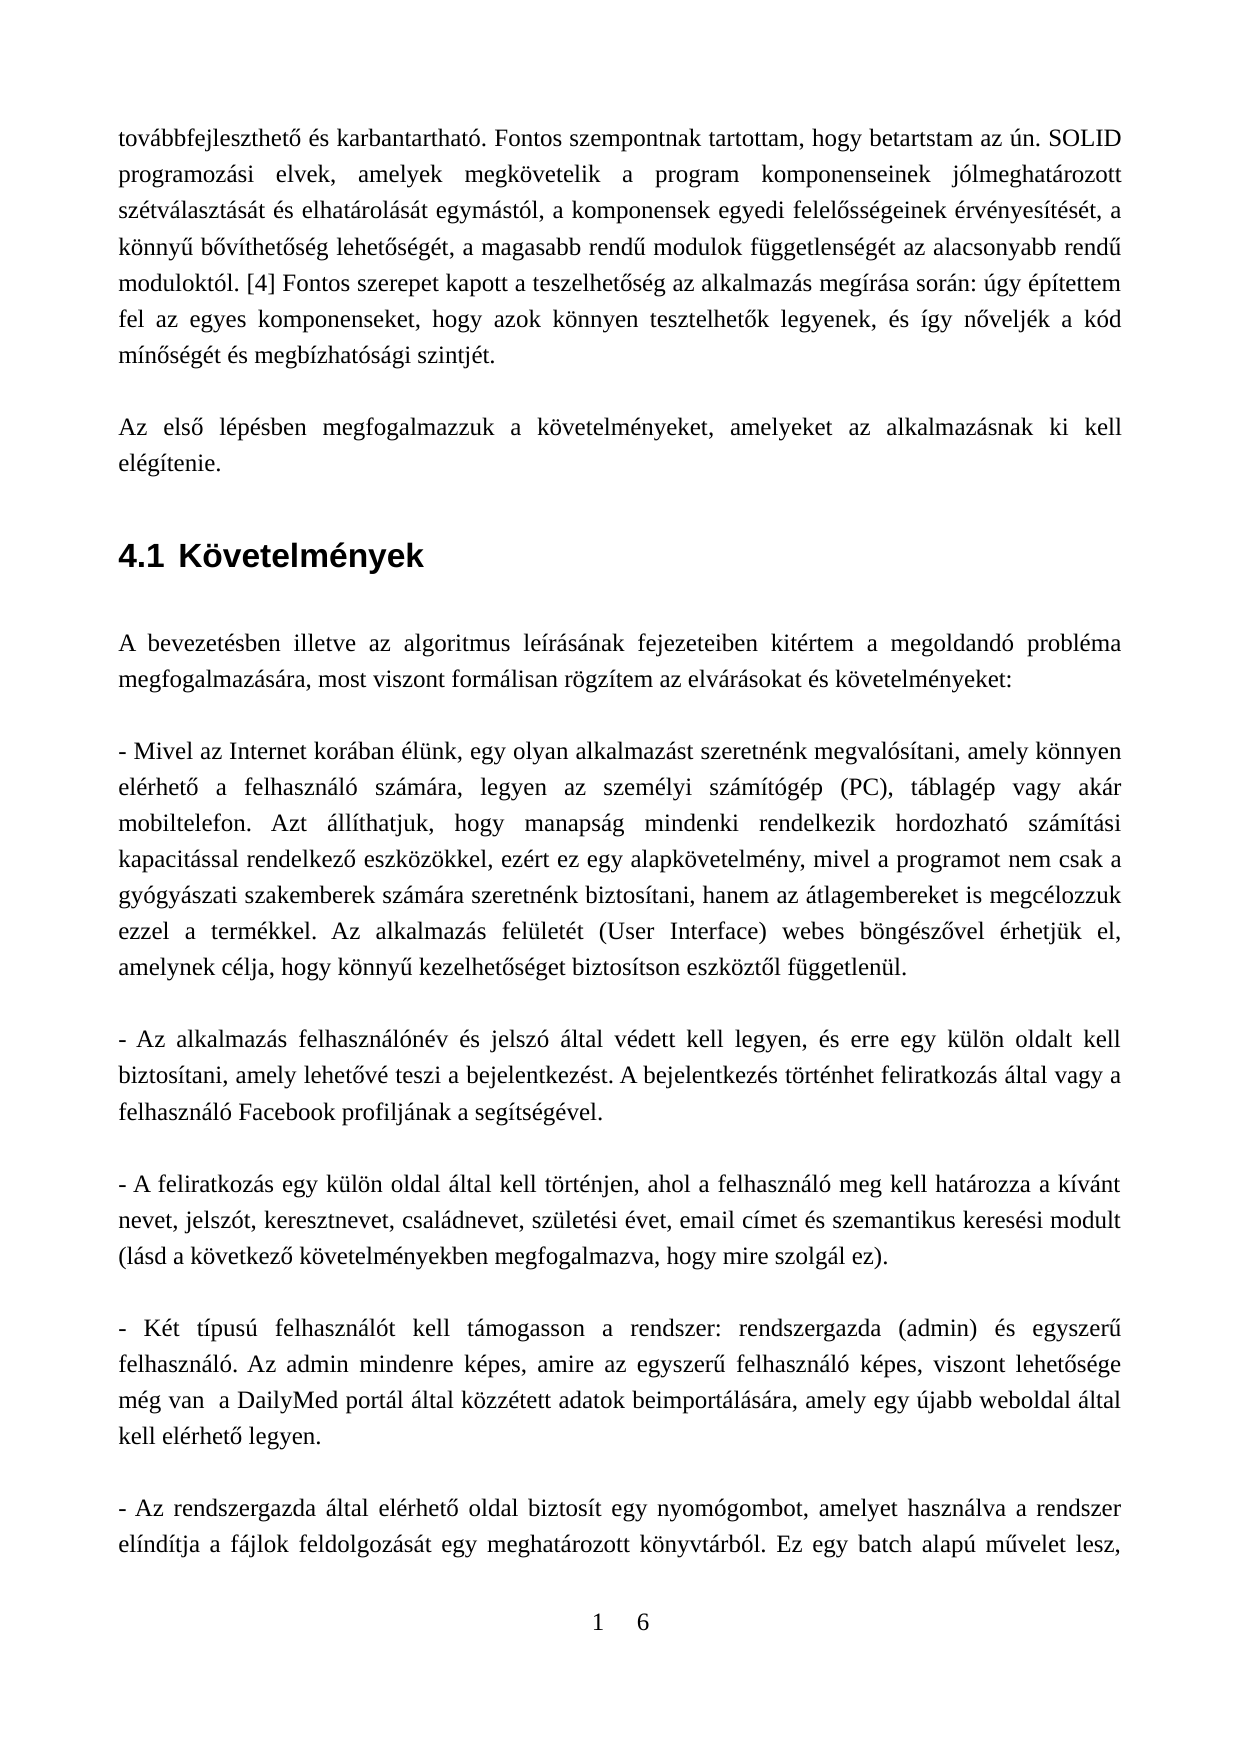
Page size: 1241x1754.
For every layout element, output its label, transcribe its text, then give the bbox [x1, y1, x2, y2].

subtitle - Két típusú felhasználót kell támogasson a rendszer: rendszergazda (admin) és egyszerű felhasználó. Az admin mindenre képes, amire az egyszerű felhasználó képes, viszont lehetősége még van a DailyMed portál által közzétett adatok beimportálására, amely egy újabb weboldal által kell elérhető legyen. [118, 1307, 1122, 1452]
subtitle A bevezetésben illetve az algoritmus leírásának fejezeteiben kitértem a megoldandó probléma megfogalmazására, most viszont formálisan rögzítem az elvárásokat és követelményeket: [118, 623, 1122, 695]
subtitle - Az alkalmazás felhasználónév és jelszó által védett kell legyen, és erre egy külön oldalt kell biztosítani, amely lehetővé teszi a bejelentkezést. A bejelentkezés történhet feliratkozás által vagy a felhasználó Facebook profiljának a segítségével. [118, 1019, 1122, 1127]
subtitle - A feliratkozás egy külön oldal által kell történjen, ahol a felhasználó meg kell határozza a kívánt nevet, jelszót, keresztnevet, családnevet, születési évet, email címet és szemantikus keresési modult (lásd a következő követelményekben megfogalmazva, hogy mire szolgál ez). [118, 1163, 1122, 1271]
subtitle továbbfejleszthető és karbantartható. Fontos szempontnak tartottam, hogy betartstam az ún. SOLID programozási elvek, amelyek megkövetelik a program komponenseinek jólmeghatározott szétválasztását és elhatárolását egymástól, a komponensek egyedi felelősségeinek érvényesítését, a könnyű bővíthetőség lehetőségét, a magasabb rendű modulok függetlenségét az alacsonyabb rendű moduloktól. [4] Fontos szerepet kapott a teszelhetőség az alkalmazás megírása során: úgy építettem fel az egyes komponenseket, hogy azok könnyen tesztelhetők legyenek, és így nőveljék a kód mínőségét és megbízhatósági szintjét. [118, 118, 1122, 370]
subtitle Követelmények [118, 535, 1122, 574]
subtitle Az első lépésben megfogalmazzuk a követelményeket, amelyeket az alkalmazásnak ki kell elégítenie. [118, 406, 1122, 478]
subtitle - Az rendszergazda által elérhető oldal biztosít egy nyomógombot, amelyet használva a rendszer elíndítja a fájlok feldolgozását egy meghatározott könyvtárból. Ez egy batch alapú művelet lesz, [118, 1488, 1122, 1560]
subtitle - Mivel az Internet korában élünk, egy olyan alkalmazást szeretnénk megvalósítani, amely könnyen elérhető a felhasználó számára, legyen az személyi számítógép (PC), táblagép vagy akár mobiltelefon. Azt állíthatjuk, hogy manapság mindenki rendelkezik hordozható számítási kapacitással rendelkező eszközökkel, ezért ez egy alapkövetelmény, mivel a programot nem csak a gyógyászati szakemberek számára szeretnénk biztosítani, hanem az átlagembereket is megcélozzuk ezzel a termékkel. Az alkalmazás felületét (User Interface) webes böngészővel érhetjük el, amelynek célja, hogy könnyű kezelhetőséget biztosítson eszköztől függetlenül. [118, 731, 1122, 983]
